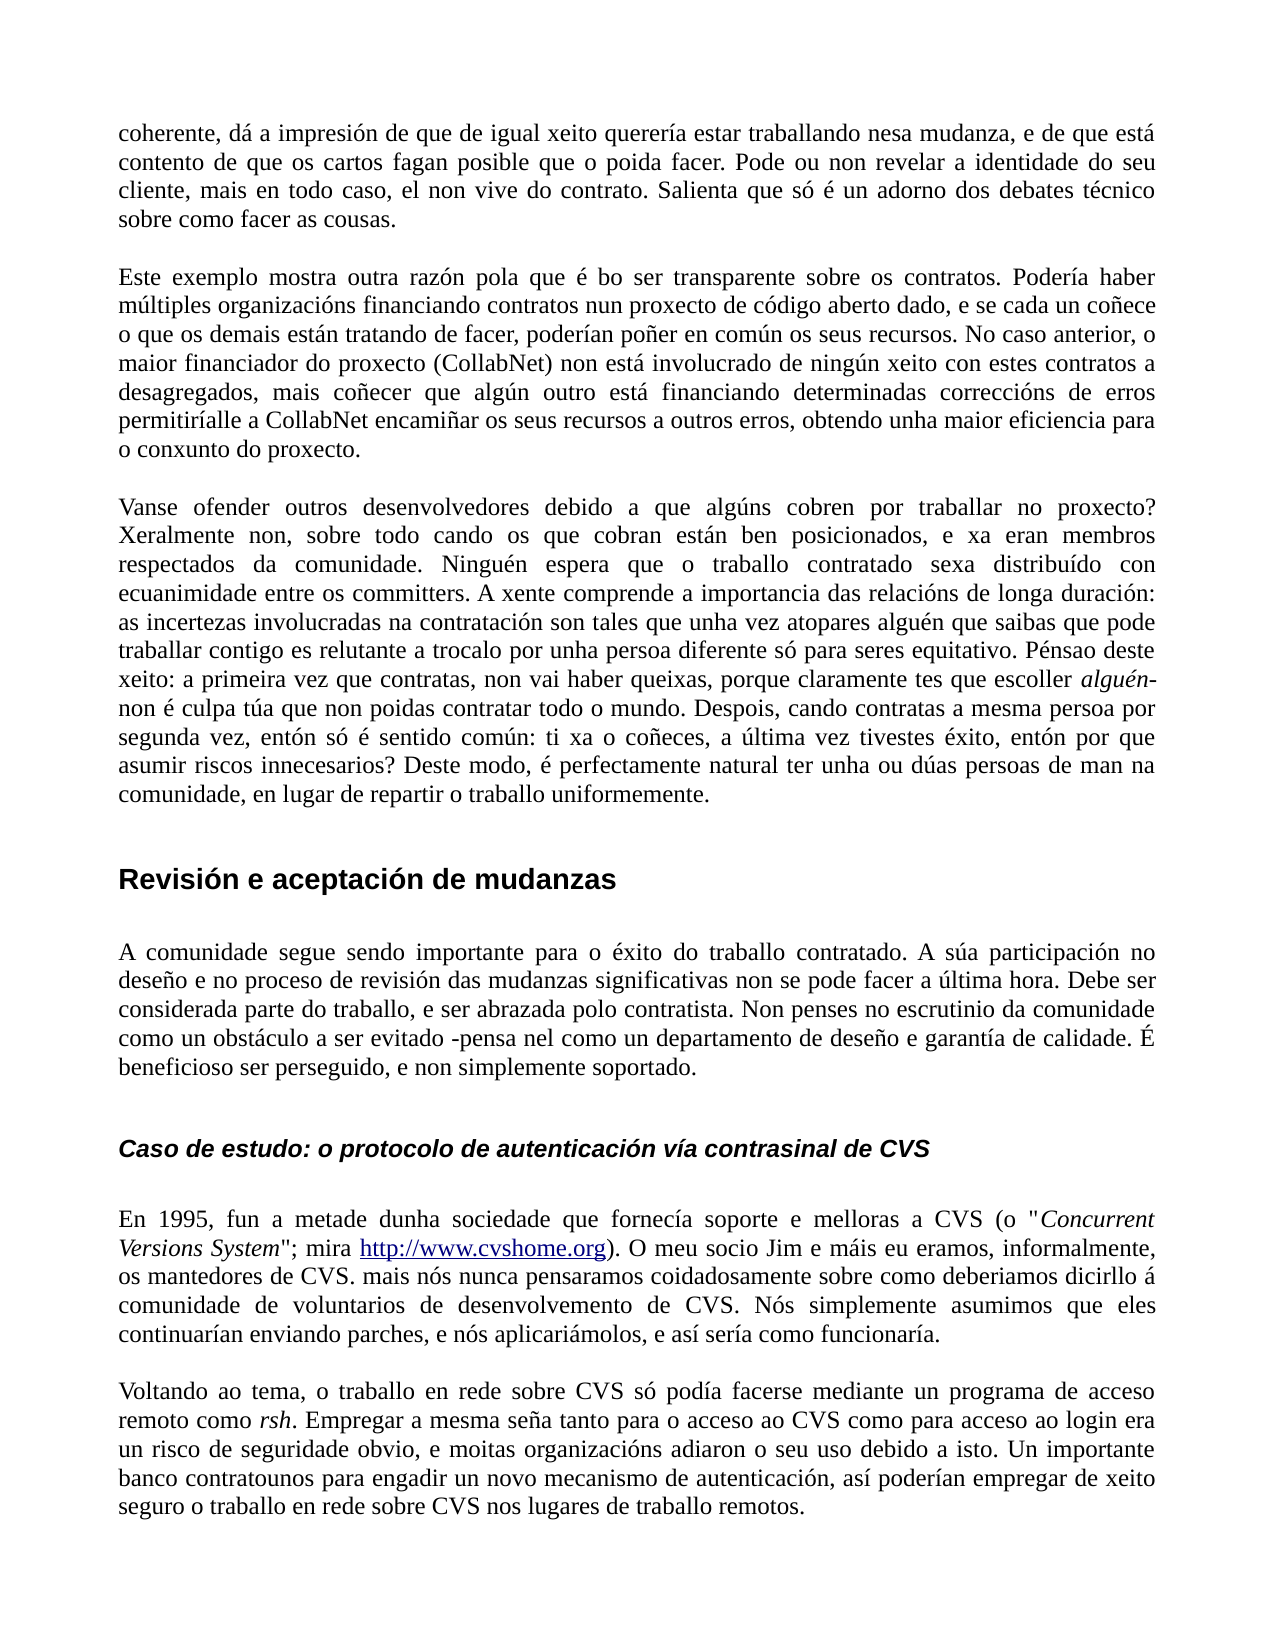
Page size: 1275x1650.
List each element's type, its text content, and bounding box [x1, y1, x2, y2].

text Voltando ao tema, o traballo en rede sobre CVS só podía facerse mediante un programa de acceso remoto como rsh. Empregar a mesma seña tanto para o acceso ao CVS como para acceso ao login era un risco de seguridade obvio, e moitas organizacións adiaron o seu uso debido a isto. Un importante banco contratounos para engadir un novo mecanismo de autenticación, así poderían empregar de xeito seguro o traballo en rede sobre CVS nos lugares de traballo remotos. [118, 1376, 1157, 1520]
subtitle Revisión e aceptación de mudanzas [118, 862, 1157, 895]
text coherente, dá a impresión de que de igual xeito querería estar traballando nesa mudanza, e de que está contento de que os cartos fagan posible que o poida facer. Pode ou non revelar a identidade do seu cliente, mais en todo caso, el non vive do contrato. Salienta que só é un adorno dos debates técnico sobre como facer as cousas. [118, 118, 1157, 233]
text Este exemplo mostra outra razón pola que é bo ser transparente sobre os contratos. Podería haber múltiples organizacións financiando contratos nun proxecto de código aberto dado, e se cada un coñece o que os demais están tratando de facer, poderían poñer en común os seus recursos. No caso anterior, o maior financiador do proxecto (CollabNet) non está involucrado de ningún xeito con estes contratos a desagregados, mais coñecer que algún outro está financiando determinadas correccións de erros permitiríalle a CollabNet encamiñar os seus recursos a outros erros, obtendo unha maior eficiencia para o conxunto do proxecto. [118, 262, 1157, 463]
text Vanse ofender outros desenvolvedores debido a que algúns cobren por traballar no proxecto? Xeralmente non, sobre todo cando os que cobran están ben posicionados, e xa eran membros respectados da comunidade. Ninguén espera que o traballo contratado sexa distribuído con ecuanimidade entre os committers. A xente comprende a importancia das relacións de longa duración: as incertezas involucradas na contratación son tales que unha vez atopares alguén que saibas que pode traballar contigo es relutante a trocalo por unha persoa diferente só para seres equitativo. Pénsao deste xeito: a primeira vez que contratas, non vai haber queixas, porque claramente tes que escoller alguén- non é culpa túa que non poidas contratar todo o mundo. Despois, cando contratas a mesma persoa por segunda vez, entón só é sentido común: ti xa o coñeces, a última vez tivestes éxito, entón por que asumir riscos innecesarios? Deste modo, é perfectamente natural ter unha ou dúas persoas de man na comunidade, en lugar de repartir o traballo uniformemente. [118, 492, 1157, 808]
subtitle Caso de estudo: o protocolo de autenticación vía contrasinal de CVS [118, 1134, 1157, 1163]
text A comunidade segue sendo importante para o éxito do traballo contratado. A súa participación no deseño e no proceso de revisión das mudanzas significativas non se pode facer a última hora. Debe ser considerada parte do traballo, e ser abrazada polo contratista. Non penses no escrutinio da comunidade como un obstáculo a ser evitado -pensa nel como un departamento de deseño e garantía de calidade. É beneficioso ser perseguido, e non simplemente soportado. [118, 937, 1157, 1080]
text En 1995, fun a metade dunha sociedade que fornecía soporte e melloras a CVS (o "Concurrent Versions System"; mira http://www.cvshome.org). O meu socio Jim e máis eu eramos, informalmente, os mantedores de CVS. mais nós nunca pensaramos coidadosamente sobre como deberiamos dicirllo á comunidade de voluntarios de desenvolvemento de CVS. Nós simplemente asumimos que eles continuarían enviando parches, e nós aplicariámolos, e así sería como funcionaría. [118, 1204, 1157, 1348]
